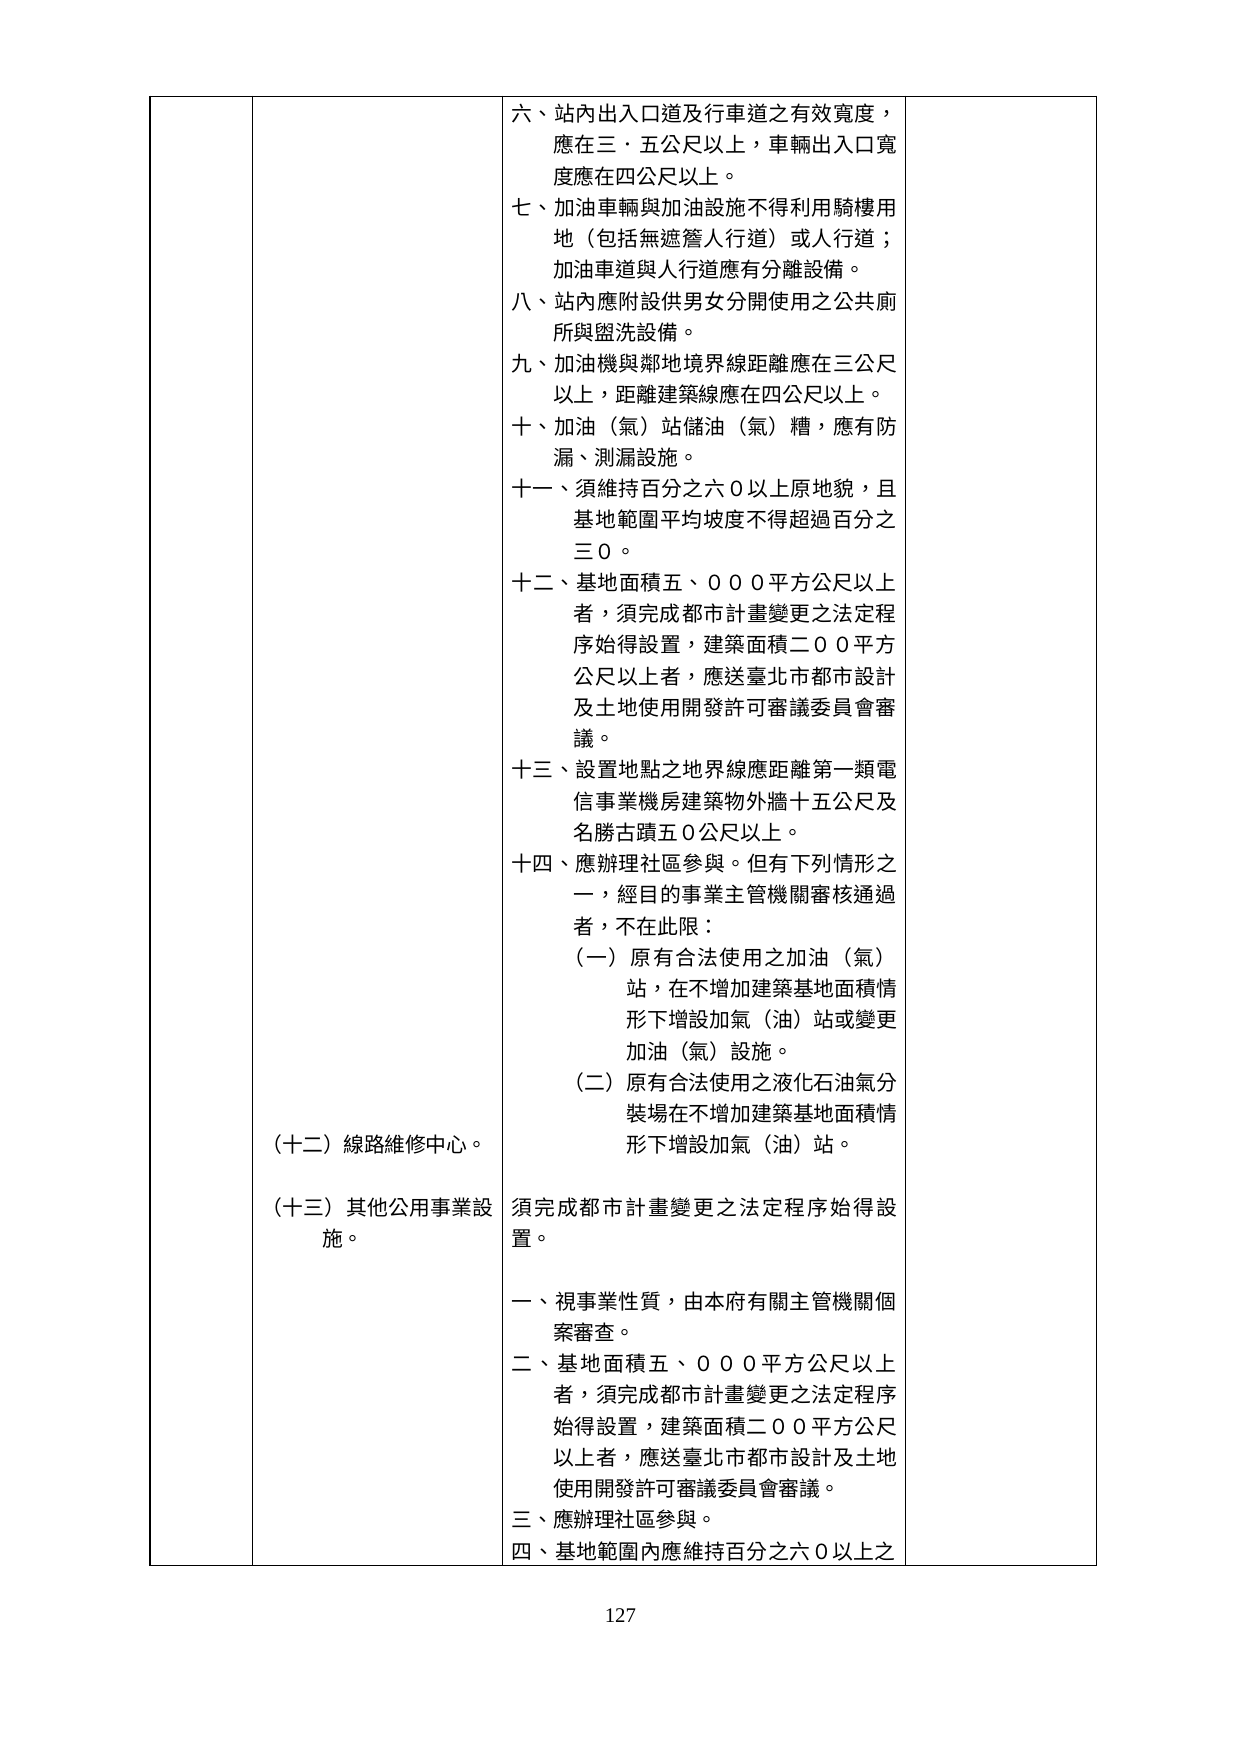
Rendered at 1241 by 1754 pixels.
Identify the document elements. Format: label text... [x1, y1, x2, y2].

table_cell [906, 97, 1096, 1565]
table_cell [151, 97, 252, 1565]
table_cell （十二）線路維修中心。 （十三）其他公用事業設施。 [253, 97, 502, 1565]
table_cell 六、站內出入口道及行車道之有效寬度，應在三．五公尺以上，車輛出入口寬度應在四公尺以上。 七、加油車輛與加油設施不得利用騎樓用地（包括無遮簷人行道）或人行道；加油車道與人行道應有分離設備。 八、站內應附設供男女分開使用之公共廁所與盥洗設備。 九、加油機與鄰地境界線距離應在三公尺以上，距離建築線應在四公尺以上。 十、加油（氣）站儲油（氣）糟，應有防漏、測漏設施。 十一、須維持百分之六０以上原地貌，且基地範圍平均坡度不得超過百分之三０。 十二、基地面積五、０００平方公尺以上者，須完成都市計畫變更之法定程序始得設置，建築面積二００平方公尺以上者，應送臺北市都市設計及土地使用開發許可審議委員會審議。 十三、設置地點之地界線應距離第一類電信事業機房建築物外牆十五公尺及名勝古蹟五０公尺以上。 十四、應辦理社區參與。但有下列情形之一，經目的事業主管機關審核通過者，不在此限： （一）原有合法使用之加油（氣）站，在不增加建築基地面積情形下增設加氣（油）站或變更加油（氣）設施。 （二）原有合法使用之液化石油氣分裝場在不增加建築基地面積情形下增設加氣（油）站。 須完成都市計畫變更之法定程序始得設置。 一、視事業性質，由本府有關主管機關個案審查。 二、基地面積五、０００平方公尺以上者，須完成都市計畫變更之法定程序始得設置，建築面積二００平方公尺以上者，應送臺北市都市設計及土地使用開發許可審議委員會審議。 三、應辦理社區參與。 四、基地範圍內應維持百分之六０以上之 [503, 97, 905, 1565]
